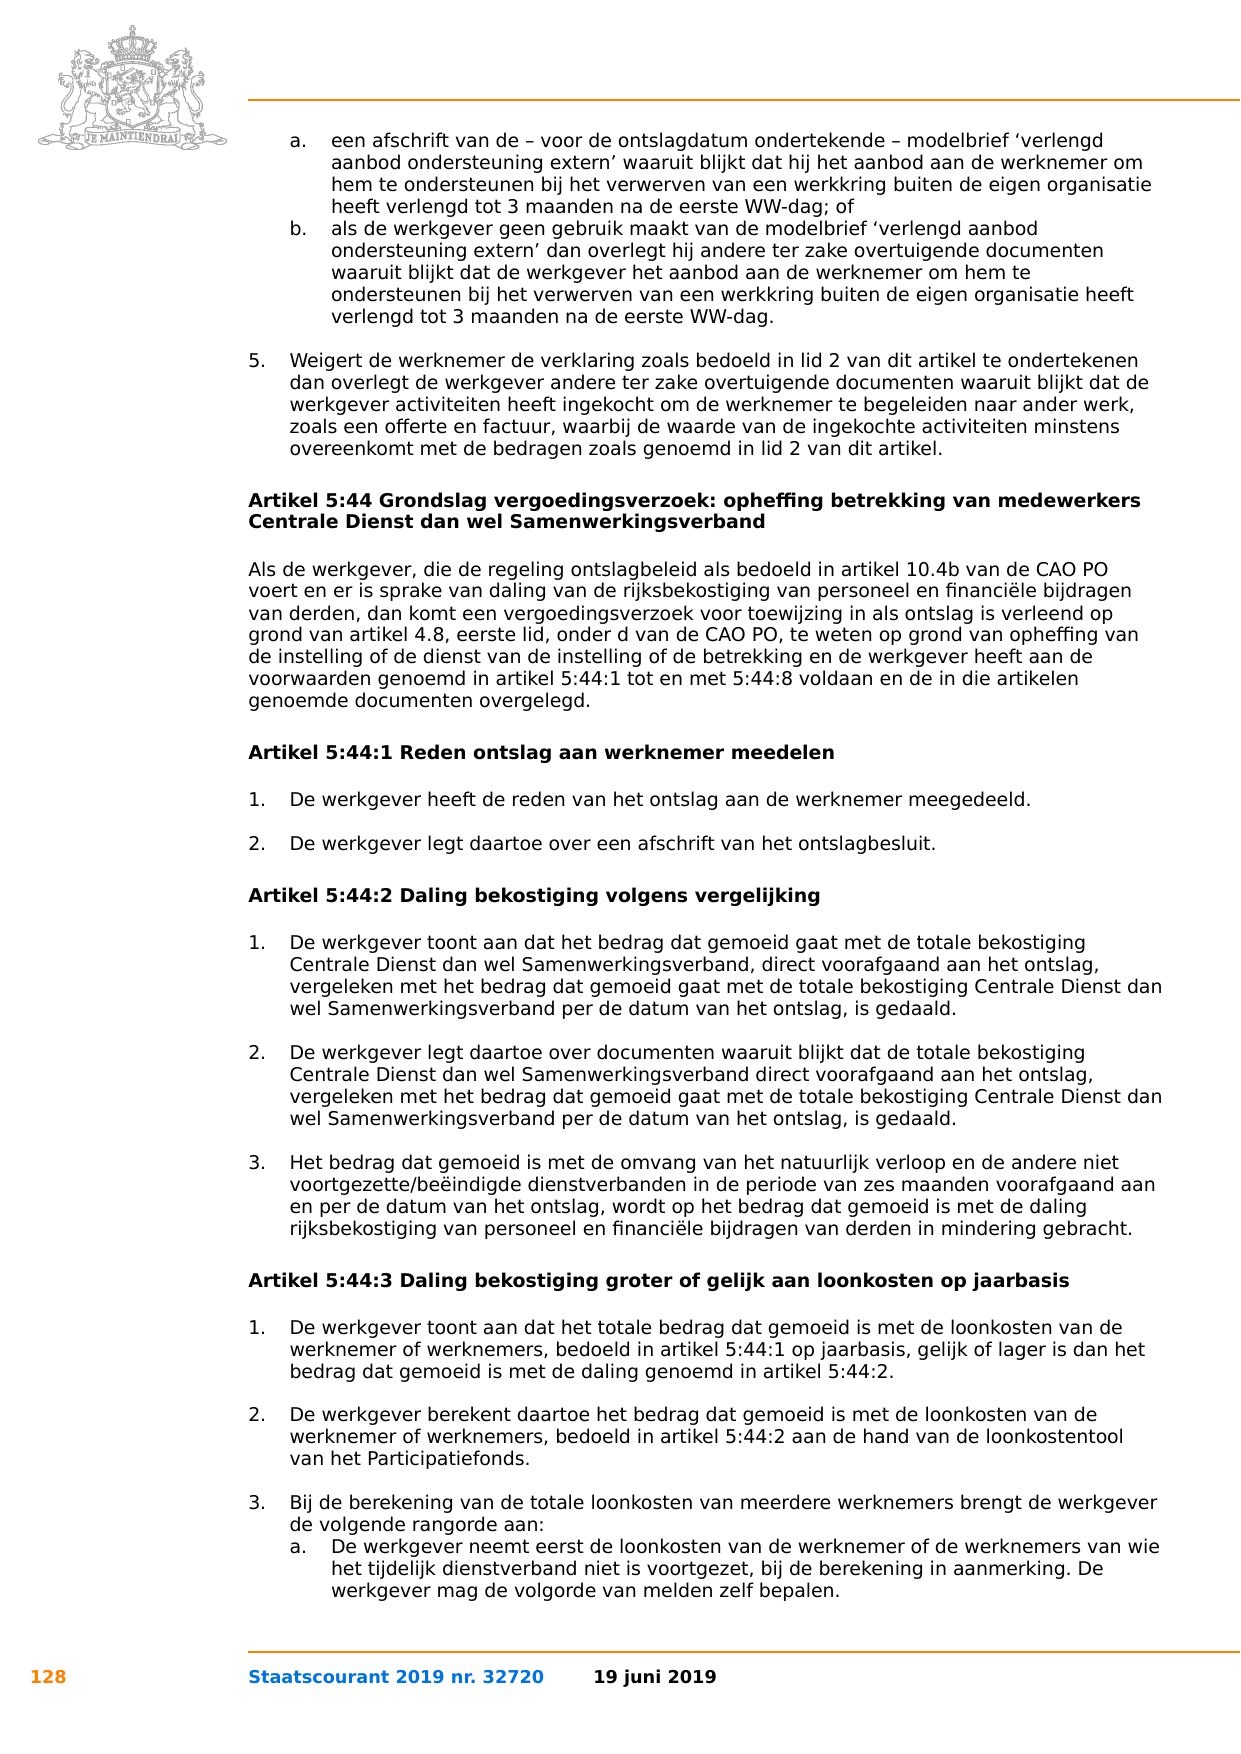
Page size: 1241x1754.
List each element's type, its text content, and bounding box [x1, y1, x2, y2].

text b. als de werkgever geen gebruik maakt van de modelbrief ‘verlengd aanbod ondersteuning extern’ dan overlegt hij andere ter zake overtuigende documenten waaruit blijkt dat de werkgever het aanbod aan de werknemer om hem te ondersteunen bij het verwerven van een werkkring buiten de eigen organisatie heeft verlengd tot 3 maanden na de eerste WW-dag. [289, 218, 1163, 328]
text a. een afschrift van de – voor de ontslagdatum ondertekende – modelbrief ‘verlengd aanbod ondersteuning extern’ waaruit blijkt dat hij het aanbod aan de werknemer om hem te ondersteunen bij het verwerven van een werkkring buiten de eigen organisatie heeft verlengd tot 3 maanden na de eerste WW-dag; of [289, 130, 1163, 218]
text 3. Het bedrag dat gemoeid is met de omvang van het natuurlijk verloop en de andere niet voortgezette/beëindigde dienstverbanden in de periode van zes maanden voorafgaand aan en per de datum van het ontslag, wordt op het bedrag dat gemoeid is met de daling rijksbekostiging van personeel en financiële bijdragen van derden in mindering gebracht. [248, 1152, 1163, 1239]
subtitle Artikel 5:44:1 Reden ontslag aan werknemer meedelen [248, 742, 1163, 764]
picture [38, 25, 227, 150]
subtitle Artikel 5:44 Grondslag vergoedingsverzoek: opheffing betrekking van medewerkers Centrale Dienst dan wel Samenwerkingsverband [248, 489, 1163, 533]
text Als de werkgever, die de regeling ontslagbeleid als bedoeld in artikel 10.4b van de CAO PO voert en er is sprake van daling van de rijksbekostiging van personeel en financiële bijdragen van derden, dan komt een vergoedingsverzoek voor toewijzing in als ontslag is verleend op grond van artikel 4.8, eerste lid, onder d van de CAO PO, te weten op grond van opheffing van de instelling of de dienst van de instelling of de betrekking en de werkgever heeft aan de voorwaarden genoemd in artikel 5:44:1 tot en met 5:44:8 voldaan en de in die artikelen genoemde documenten overgelegd. [248, 558, 1163, 712]
text 1. De werkgever toont aan dat het totale bedrag dat gemoeid is met de loonkosten van de werknemer of werknemers, bedoeld in artikel 5:44:1 op jaarbasis, gelijk of lager is dan het bedrag dat gemoeid is met de daling genoemd in artikel 5:44:2. [248, 1317, 1163, 1382]
text 5. Weigert de werknemer de verklaring zoals bedoeld in lid 2 van dit artikel te ondertekenen dan overlegt de werkgever andere ter zake overtuigende documenten waaruit blijkt dat de werkgever activiteiten heeft ingekocht om de werknemer te begeleiden naar ander werk, zoals een offerte en factuur, waarbij de waarde van de ingekochte activiteiten minstens overeenkomt met de bedragen zoals genoemd in lid 2 van dit artikel. [248, 349, 1163, 459]
text 1. De werkgever heeft de reden van het ontslag aan de werknemer meegedeeld. [248, 789, 1163, 811]
text 3. Bij de berekening van de totale loonkosten van meerdere werknemers brengt de werkgever de volgende rangorde aan: [248, 1492, 1163, 1536]
text a. De werkgever neemt eerst de loonkosten van de werknemer of de werknemers van wie het tijdelijk dienstverband niet is voortgezet, bij de berekening in aanmerking. De werkgever mag de volgorde van melden zelf bepalen. [289, 1536, 1163, 1602]
text 2. De werkgever berekent daartoe het bedrag dat gemoeid is met de loonkosten van de werknemer of werknemers, bedoeld in artikel 5:44:2 aan de hand van de loonkostentool van het Participatiefonds. [248, 1404, 1163, 1470]
subtitle Artikel 5:44:2 Daling bekostiging volgens vergelijking [248, 885, 1163, 907]
text 1. De werkgever toont aan dat het bedrag dat gemoeid gaat met de totale bekostiging Centrale Dienst dan wel Samenwerkingsverband, direct voorafgaand aan het ontslag, vergeleken met het bedrag dat gemoeid gaat met de totale bekostiging Centrale Dienst dan wel Samenwerkingsverband per de datum van het ontslag, is gedaald. [248, 932, 1163, 1020]
text 2. De werkgever legt daartoe over een afschrift van het ontslagbesluit. [248, 833, 1163, 855]
text 2. De werkgever legt daartoe over documenten waaruit blijkt dat de totale bekostiging Centrale Dienst dan wel Samenwerkingsverband direct voorafgaand aan het ontslag, vergeleken met het bedrag dat gemoeid gaat met de totale bekostiging Centrale Dienst dan wel Samenwerkingsverband per de datum van het ontslag, is gedaald. [248, 1042, 1163, 1130]
subtitle Artikel 5:44:3 Daling bekostiging groter of gelijk aan loonkosten op jaarbasis [248, 1269, 1163, 1292]
